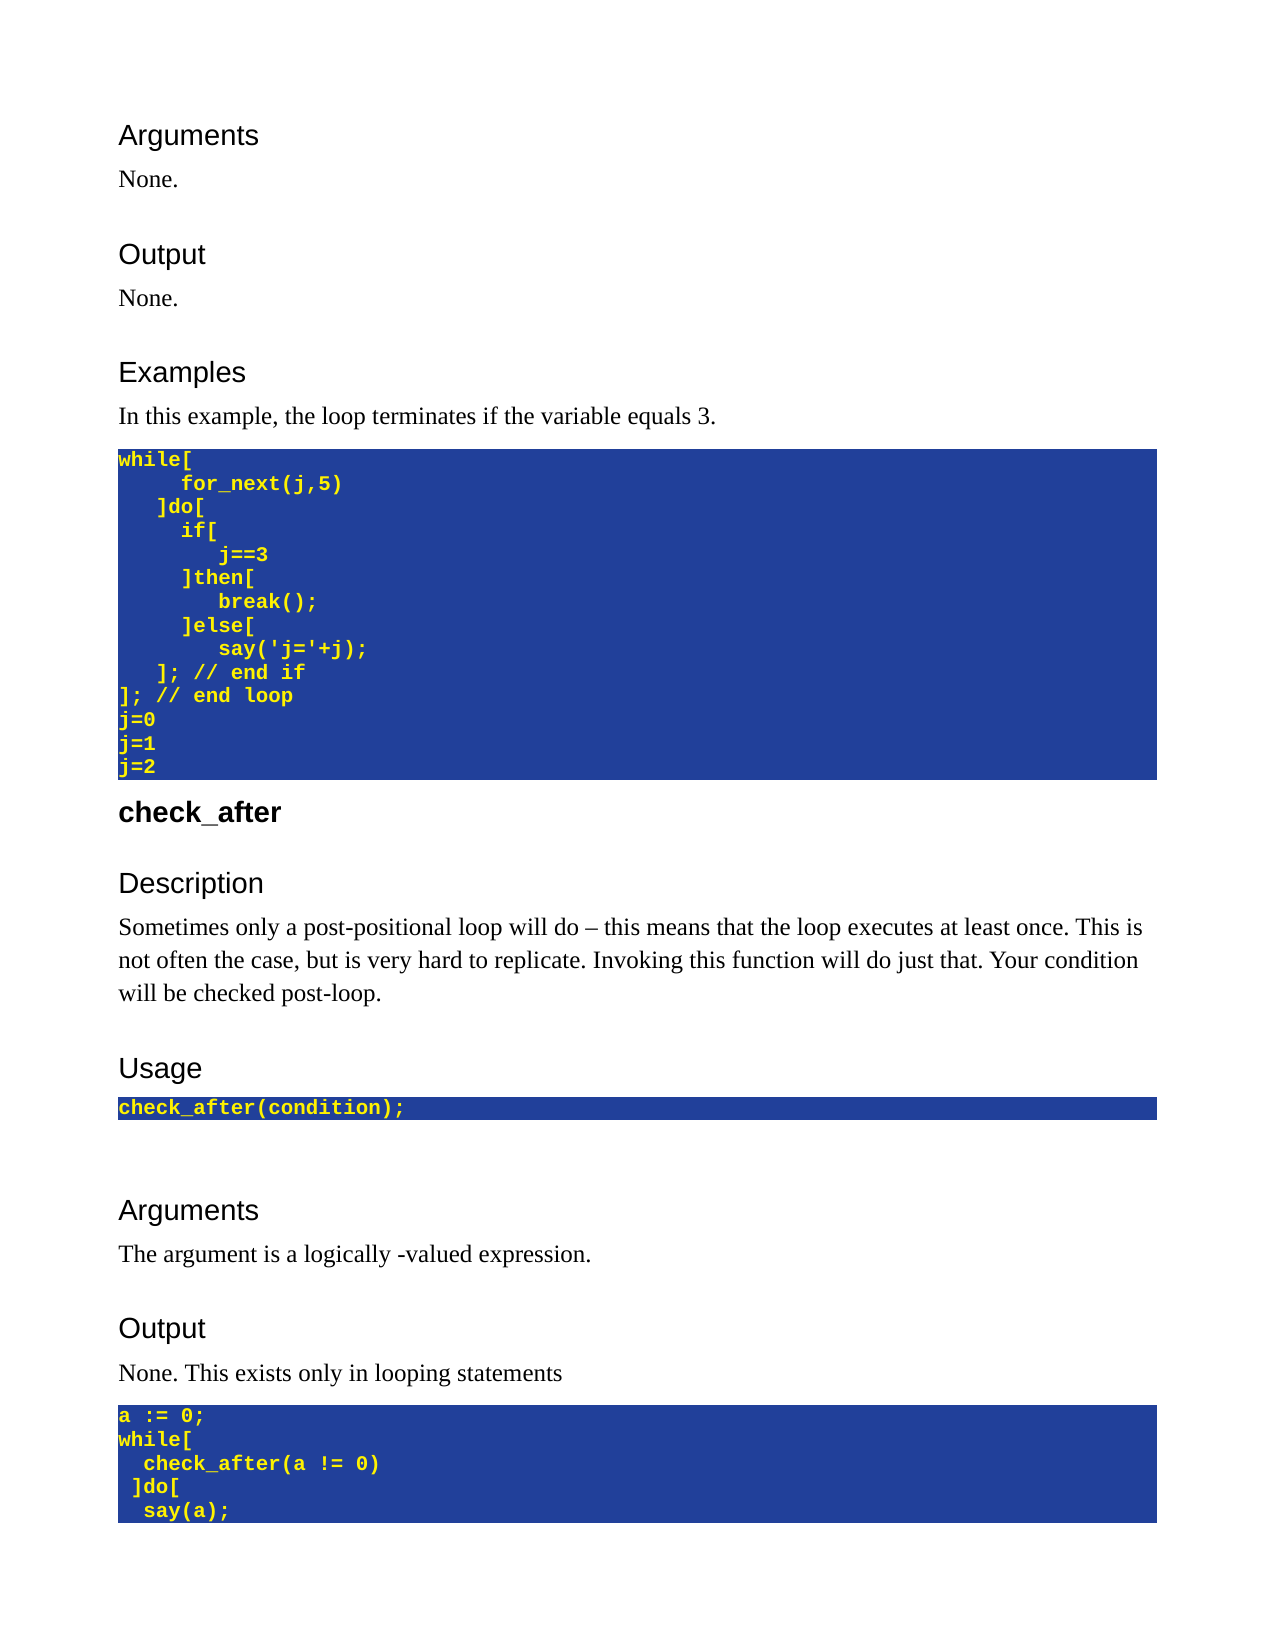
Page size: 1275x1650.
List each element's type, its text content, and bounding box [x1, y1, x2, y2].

text In this example, the loop terminates if the variable equals 3. [118, 401, 1157, 430]
text ]else[ [118, 614, 1157, 638]
text a := 0; [118, 1405, 1157, 1429]
text j=2 [118, 756, 1157, 780]
text j==3 [118, 544, 1157, 567]
subtitle check_after [118, 795, 1157, 828]
text ]do[ [118, 1476, 1157, 1500]
text say('j='+j); [118, 638, 1157, 662]
text if[ [118, 520, 1157, 544]
text check_after(condition); [118, 1097, 1157, 1120]
text None. This exists only in looping statements [118, 1358, 1157, 1386]
text break(); [118, 591, 1157, 614]
text for_next(j,5) [118, 473, 1157, 496]
text ]; // end loop [118, 686, 1157, 709]
subtitle Description [118, 866, 1157, 899]
text ]then[ [118, 567, 1157, 591]
text say(a); [118, 1500, 1157, 1523]
subtitle Output [118, 1312, 1157, 1345]
text ]; // end if [118, 662, 1157, 686]
text check_after(a != 0) [118, 1452, 1157, 1476]
subtitle Output [118, 237, 1157, 270]
text j=0 [118, 709, 1157, 733]
subtitle Usage [118, 1051, 1157, 1084]
text j=1 [118, 733, 1157, 756]
subtitle Arguments [118, 1193, 1157, 1226]
text None. [118, 164, 1157, 193]
subtitle Examples [118, 355, 1157, 389]
text Sometimes only a post-positional loop will do – this means that the loop executes at least once. This is not often the case, but is very hard to replicate. Invoking this function will do just that. Your condition will be checked post-loop. [118, 912, 1157, 1007]
text None. [118, 283, 1157, 312]
text ]do[ [118, 496, 1157, 520]
text The argument is a logically -valued expression. [118, 1239, 1157, 1268]
text while[ [118, 1429, 1157, 1452]
text while[ [118, 449, 1157, 473]
subtitle Arguments [118, 118, 1157, 152]
